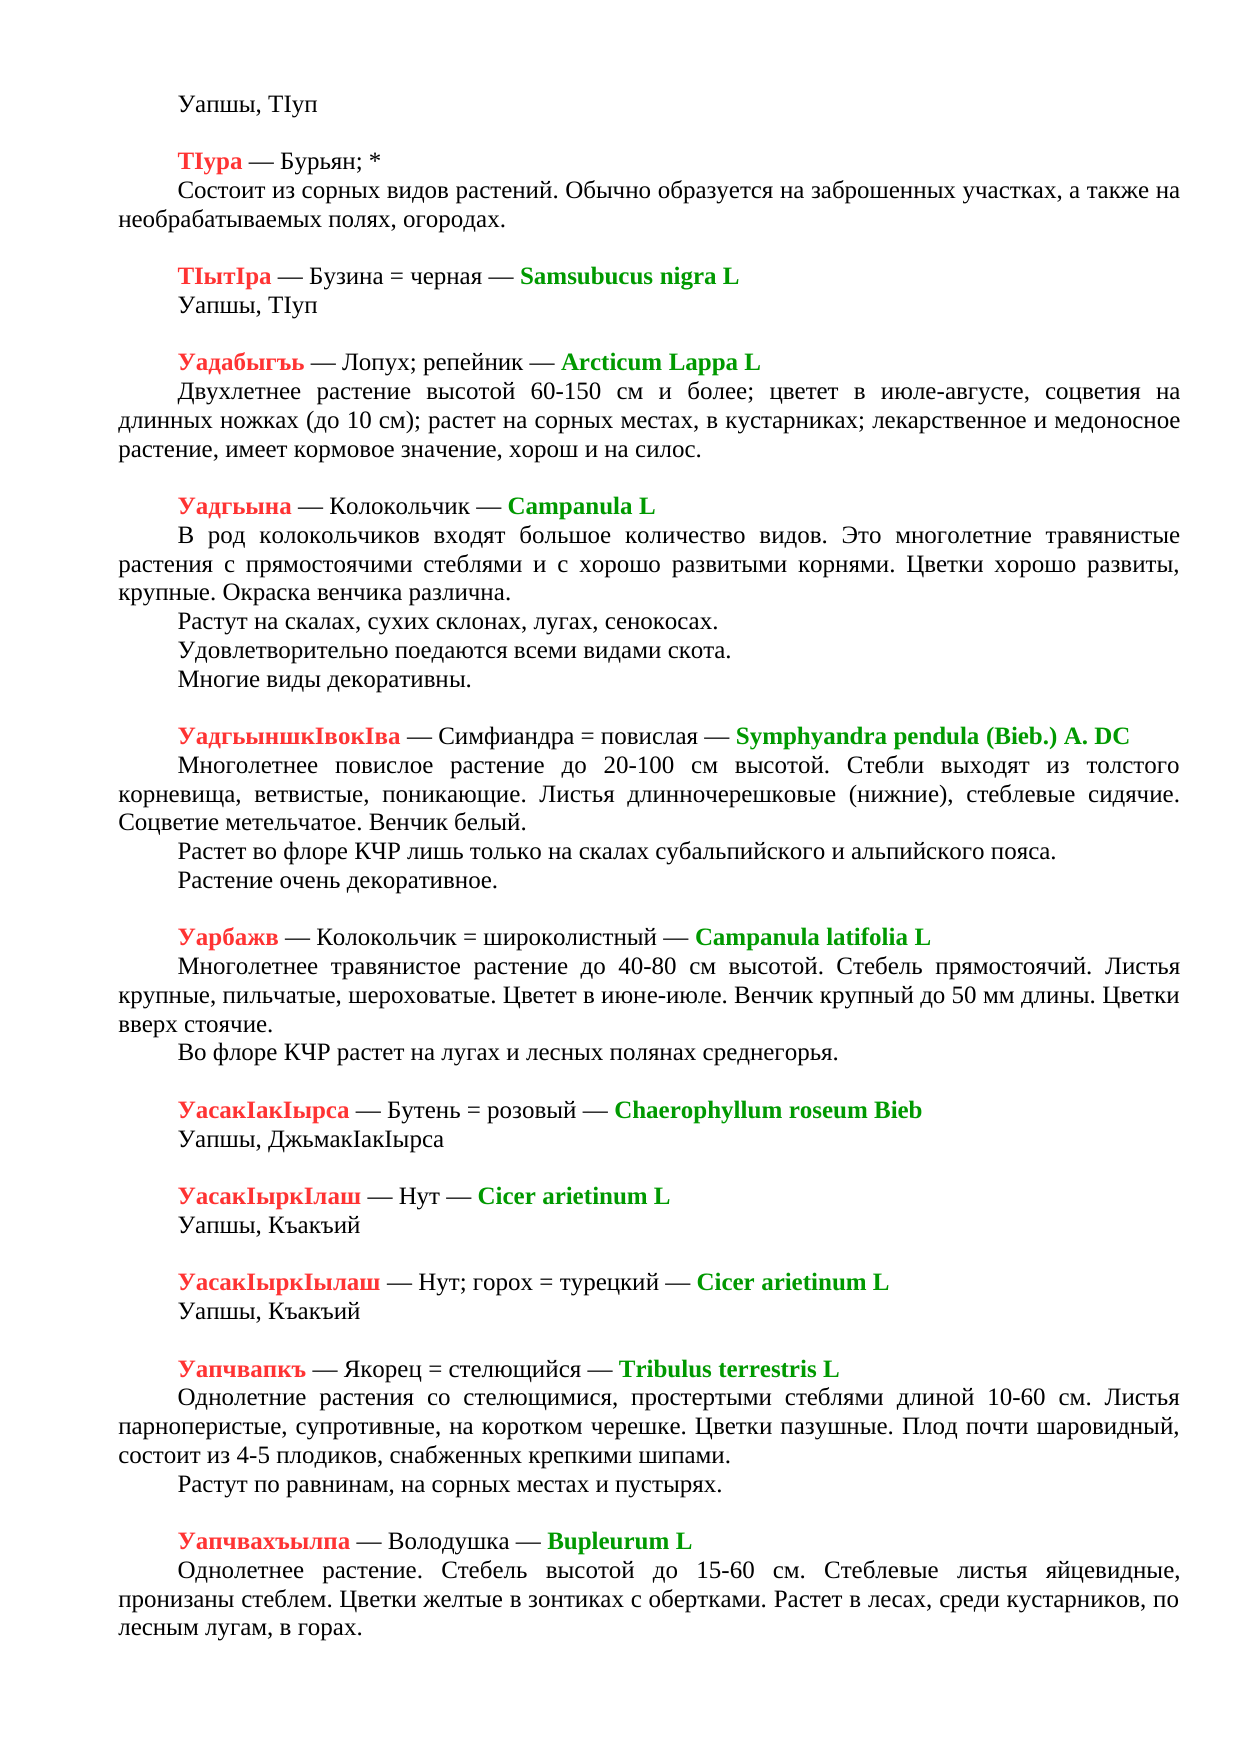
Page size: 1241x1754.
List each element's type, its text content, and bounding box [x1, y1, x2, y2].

text Уапшы, ТIуп [118, 89, 1181, 117]
text Состоит из сорных видов растений. Обычно образуется на заброшенных участках, а также на необрабатываемых полях, огородах. [118, 175, 1181, 232]
text Уапшы, ДжьмакIакIырса [118, 1124, 1181, 1152]
text ТIура — Бурьян; * [118, 146, 1181, 175]
text Растет во флоре КЧР лишь только на скалах субальпийского и альпийского пояса. [118, 836, 1181, 865]
text Уапшы, Къакъий [118, 1296, 1181, 1325]
text Растут по равнинам, на сорных местах и пустырях. [118, 1469, 1181, 1497]
text Многолетнее травянистое растение до 40-80 см высотой. Стебель прямостоячий. Листья крупные, пильчатые, шероховатые. Цветет в июне-июле. Венчик крупный до 50 мм длины. Цветки вверх стоячие. [118, 951, 1181, 1037]
text Многие виды декоративны. [118, 664, 1181, 692]
text Уапшы, ТIуп [118, 290, 1181, 319]
text Уапчвапкъ — Якорец = стелющийся — Tribulus terrestris L [118, 1354, 1181, 1382]
text ТIытIра — Бузина = черная — Samsubucus nigra L [118, 261, 1181, 290]
text Во флоре КЧР растет на лугах и лесных полянах среднегорья. [118, 1037, 1181, 1066]
text Однолетние растения со стелющимися, простертыми стеблями длиной 10-60 см. Листья парноперистые, супротивные, на коротком черешке. Цветки пазушные. Плод почти шаровидный, состоит из 4-5 плодиков, снабженных крепкими шипами. [118, 1382, 1181, 1469]
text УасакIыркIылаш — Нут; горох = турецкий — Cicer arietinum L [118, 1267, 1181, 1296]
text УадгьыншкIвокIва — Симфиандра = повислая — Symphyandra pendula (Bieb.) A. DC [118, 721, 1181, 750]
text В род колокольчиков входят большое количество видов. Это многолетние травянистые растения с прямостоячими стеблями и с хорошо развитыми корнями. Цветки хорошо развиты, крупные. Окраска венчика различна. [118, 520, 1181, 606]
text Уадгьына — Колокольчик — Campanula L [118, 491, 1181, 520]
text УасакIакIырса — Бутень = розовый — Chaerophyllum roseum Bieb [118, 1095, 1181, 1124]
text Растут на скалах, сухих склонах, лугах, сенокосах. [118, 606, 1181, 635]
text Уапшы, Къакъий [118, 1210, 1181, 1239]
text Многолетнее повислое растение до 20-100 см высотой. Стебли выходят из толстого корневища, ветвистые, поникающие. Листья длинночерешковые (нижние), стеблевые сидячие. Соцветие метельчатое. Венчик белый. [118, 750, 1181, 836]
text Уапчвахъылпа — Володушка — Bupleurum L [118, 1526, 1181, 1555]
text Двухлетнее растение высотой 60-150 см и более; цветет в июле-августе, соцветия на длинных ножках (до 10 см); растет на сорных местах, в кустарниках; лекарственное и медоносное растение, имеет кормовое значение, хорош и на силос. [118, 376, 1181, 462]
text УасакIыркIлаш — Нут — Cicer arietinum L [118, 1181, 1181, 1210]
text Уарбажв — Колокольчик = широколистный — Campanula latifolia L [118, 922, 1181, 951]
text Растение очень декоративное. [118, 865, 1181, 894]
text Однолетнее растение. Стебель высотой до 15-60 см. Стеблевые листья яйцевидные, пронизаны стеблем. Цветки желтые в зонтиках с обертками. Растет в лесах, среди кустарников, по лесным лугам, в горах. [118, 1555, 1181, 1641]
text Уадабыгъь — Лопух; репейник — Arcticum Lappa L [118, 347, 1181, 376]
text Удовлетворительно поедаются всеми видами скота. [118, 635, 1181, 664]
